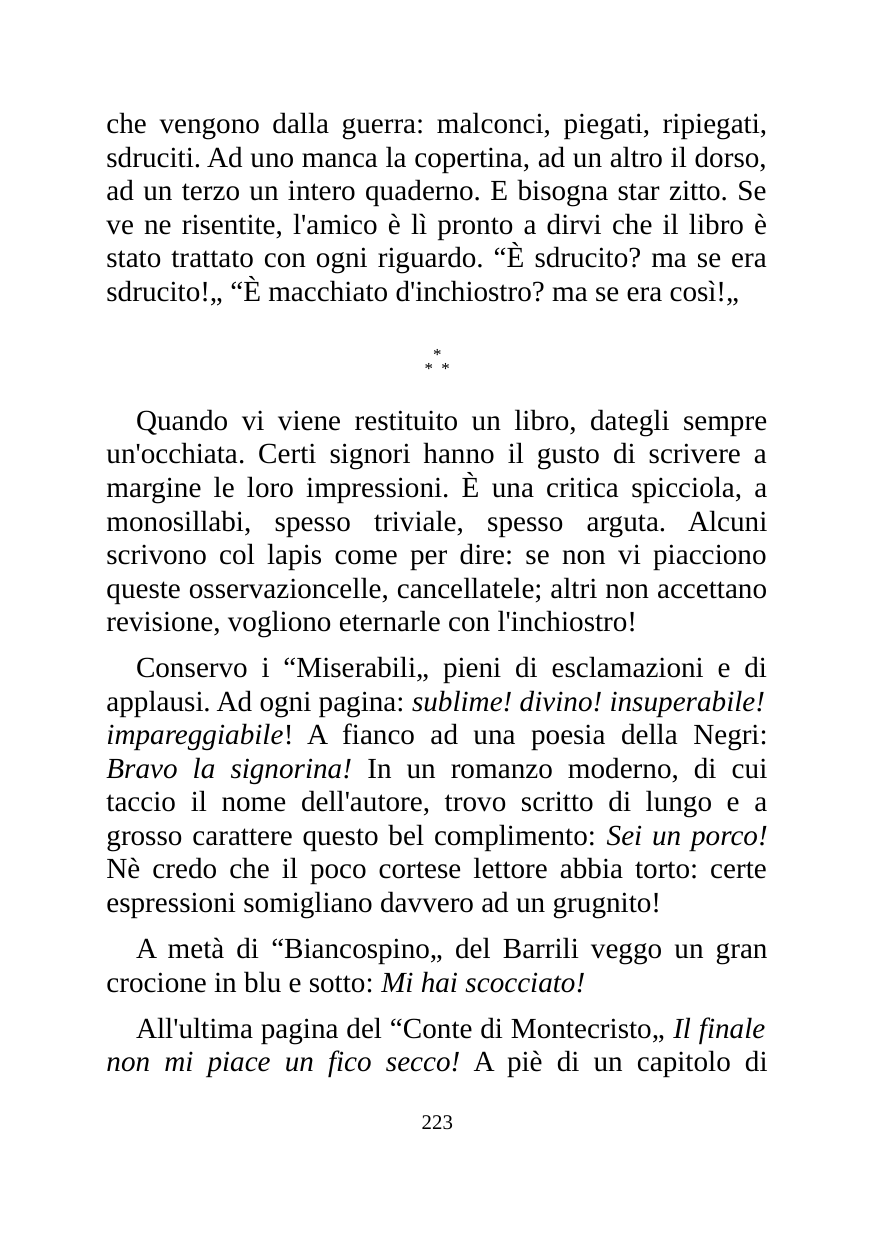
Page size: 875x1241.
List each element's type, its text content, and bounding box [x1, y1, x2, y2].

text Conservo i “Miserabili„ pieni di esclamazioni e di applausi. Ad ogni pagina: sublime! divino! insuperabile! impareggiabile! A fianco ad una poesia della Negri: Bravo la signorina! In un romanzo moderno, di cui taccio il nome dell'autore, trovo scritto di lungo e a grosso carattere questo bel complimento: Sei un porco! Nè credo che il poco cortese lettore abbia torto: certe espressioni somigliano davvero ad un grugnito! [106, 650, 768, 919]
text All'ultima pagina del “Conte di Montecristo„ Il finale non mi piace un fico secco! A piè di un capitolo di [106, 1011, 768, 1078]
text A metà di “Biancospino„ del Barrili veggo un gran crocione in blu e sotto: Mi hai scocciato! [106, 931, 768, 998]
text che vengono dalla guerra: malconci, piegati, ripiegati, sdruciti. Ad uno manca la copertina, ad un altro il dorso, ad un terzo un intero quaderno. E bisogna star zitto. Se ve ne risentite, l'amico è lì pronto a dirvi che il libro è stato trattato con ogni riguardo. “È sdrucito? ma se era sdrucito!„ “È macchiato d'inchiostro? ma se era così!„ [106, 106, 768, 307]
text Quando vi viene restituito un libro, dategli sempre un'occhiata. Certi signori hanno il gusto di scrivere a margine le loro impressioni. È una critica spicciola, a monosillabi, spesso triviale, spesso arguta. Alcuni scrivono col lapis come per dire: se non vi piacciono queste osservazioncelle, cancellatele; altri non accettano revisione, vogliono eternarle con l'inchiostro! [106, 403, 768, 638]
text *** [106, 345, 768, 378]
